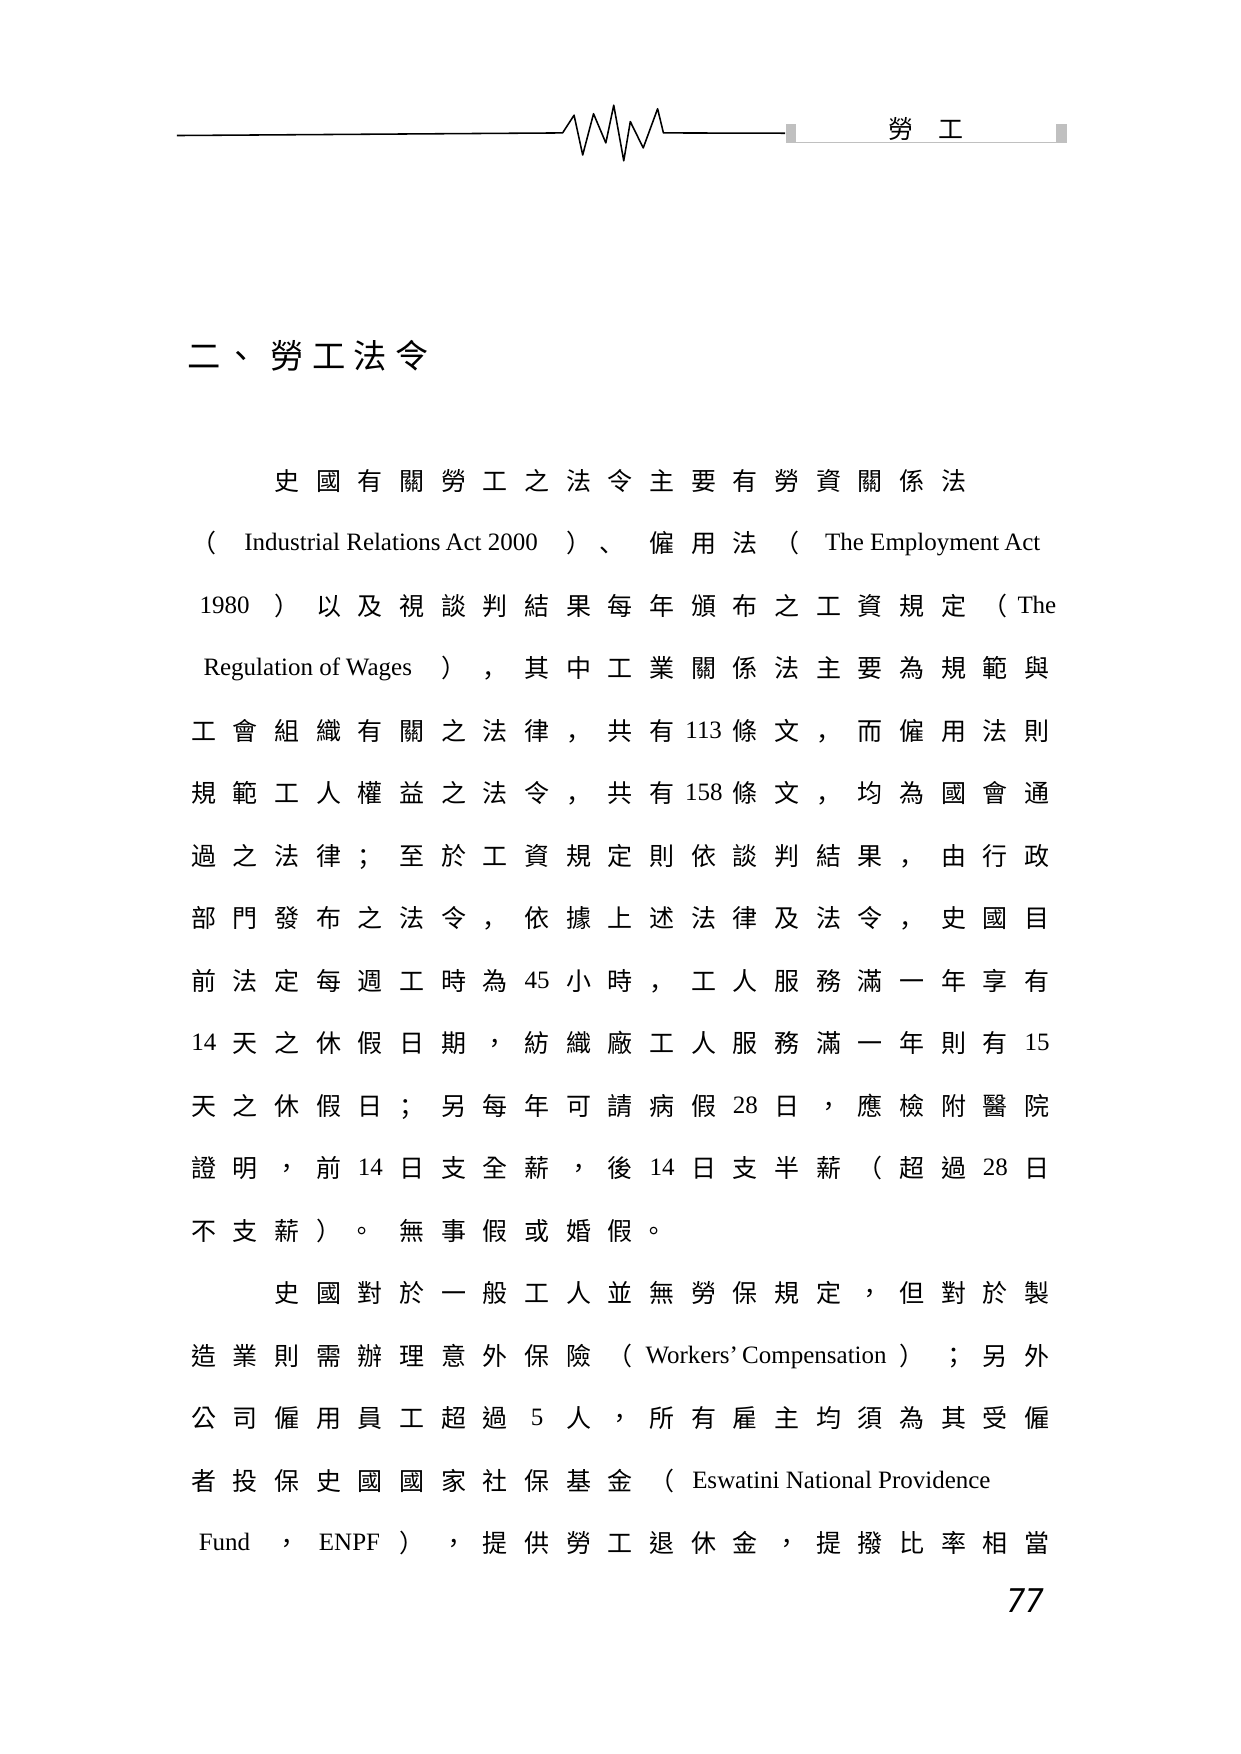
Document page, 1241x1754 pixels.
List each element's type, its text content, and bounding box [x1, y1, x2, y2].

text 史國對於一般工人並無勞保規定，但對於製造業則需辦理意外保險（Workers’ Compensation）；另外公司僱用員工超過5人，所有雇主均須為其受僱者投保史國國家社保基金（Eswatini National Providence Fund，ENPF），提供勞工退休金，提撥比率相當 [183, 1250, 1058, 1563]
text 史國有關勞工之法令主要有勞資關係法（Industrial Relations Act 2000）、僱用法（The Employment Act 1980）以及視談判結果每年頒布之工資規定（The Regulation of Wages），其中工業關係法主要為規範與工會組織有關之法律，共有113條文，而僱用法則規範工人權益之法令，共有158條文，均為國會通過之法律；至於工資規定則依談判結果，由行政部門發布之法令，依據上述法律及法令，史國目前法定每週工時為45小時，工人服務滿一年享有14天之休假日期，紡織廠工人服務滿一年則有15天之休假日；另每年可請病假28日，應檢附醫院證明，前14日支全薪，後14日支半薪（超過28日不支薪）。無事假或婚假。 [183, 438, 1058, 1250]
text 二、勞工法令 [183, 313, 1058, 375]
